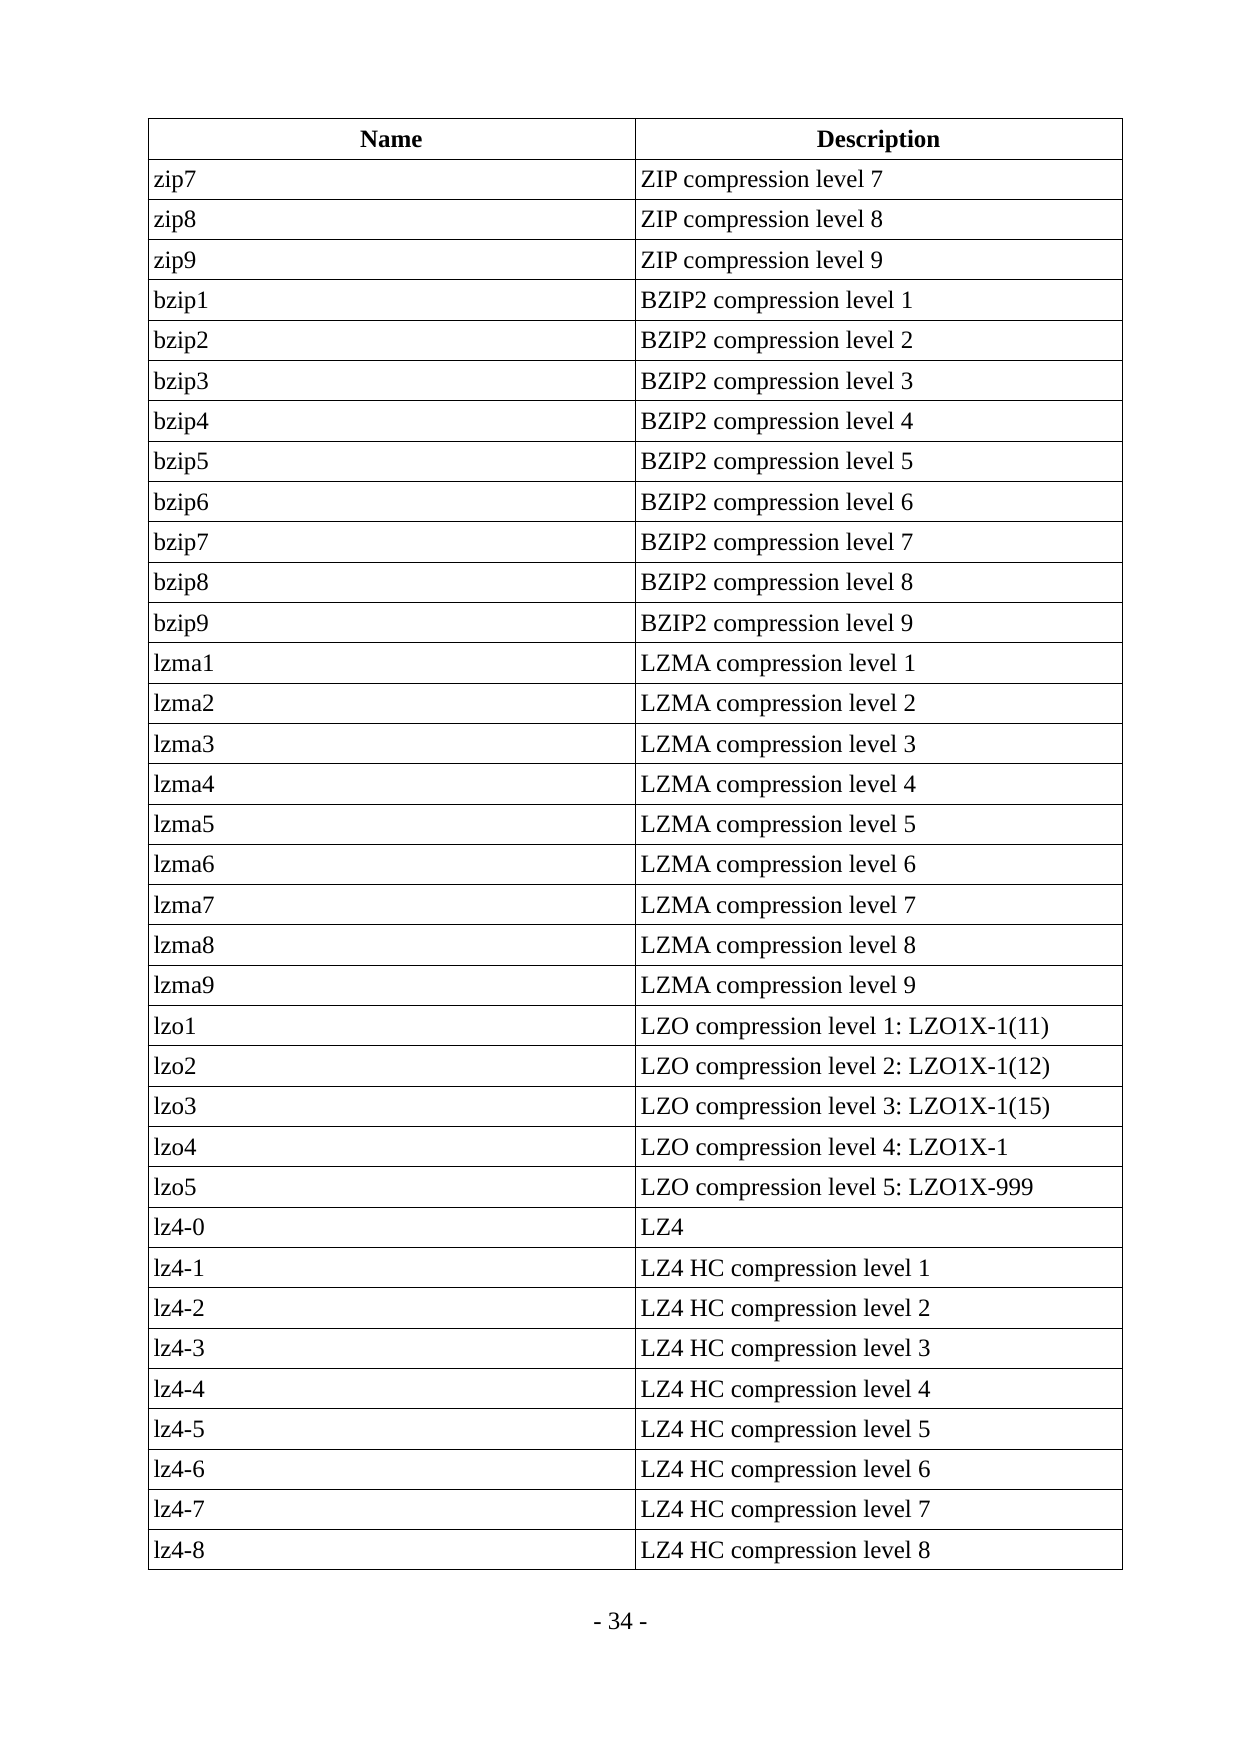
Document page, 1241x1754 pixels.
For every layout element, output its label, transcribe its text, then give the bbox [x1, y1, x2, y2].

table_cell LZMA compression level 6 [636, 845, 1122, 884]
table_cell BZIP2 compression level 2 [636, 321, 1122, 360]
table_cell lzo5 [149, 1167, 635, 1207]
table_cell lzma6 [149, 845, 635, 884]
table_cell lzo4 [149, 1127, 635, 1166]
table_cell LZMA compression level 8 [636, 925, 1122, 965]
table_cell LZ4 HC compression level 2 [636, 1288, 1122, 1327]
table_cell lz4-4 [149, 1369, 635, 1408]
table_cell lzma9 [149, 966, 635, 1005]
table_cell LZ4 HC compression level 7 [636, 1490, 1122, 1529]
table_cell BZIP2 compression level 3 [636, 361, 1122, 400]
table_cell bzip5 [149, 442, 635, 481]
table_cell lzma5 [149, 805, 635, 844]
table_cell LZMA compression level 3 [636, 724, 1122, 763]
table_cell lz4-6 [149, 1450, 635, 1489]
table_cell LZ4 HC compression level 5 [636, 1409, 1122, 1448]
table_cell bzip1 [149, 280, 635, 320]
table_cell LZMA compression level 9 [636, 966, 1122, 1005]
table_cell LZO compression level 4: LZO1X-1 [636, 1127, 1122, 1166]
table_cell lzma7 [149, 885, 635, 924]
table_cell zip8 [149, 200, 635, 239]
table_cell lzma2 [149, 684, 635, 723]
table_cell BZIP2 compression level 9 [636, 603, 1122, 642]
table_cell lz4-8 [149, 1530, 635, 1569]
table_cell BZIP2 compression level 4 [636, 401, 1122, 441]
table_cell bzip9 [149, 603, 635, 642]
table_cell lzma8 [149, 925, 635, 965]
table_cell LZMA compression level 7 [636, 885, 1122, 924]
table_cell LZMA compression level 4 [636, 764, 1122, 803]
table_cell bzip3 [149, 361, 635, 400]
table_cell LZ4 HC compression level 6 [636, 1450, 1122, 1489]
table_cell LZO compression level 2: LZO1X-1(12) [636, 1046, 1122, 1086]
table_cell ZIP compression level 9 [636, 240, 1122, 279]
table_cell zip9 [149, 240, 635, 279]
table_cell BZIP2 compression level 5 [636, 442, 1122, 481]
table_cell lz4-0 [149, 1208, 635, 1247]
table_header Description [636, 119, 1122, 158]
table_cell LZ4 HC compression level 3 [636, 1329, 1122, 1368]
table_cell lz4-3 [149, 1329, 635, 1368]
table_cell lzo1 [149, 1006, 635, 1045]
table_cell lz4-7 [149, 1490, 635, 1529]
table_cell bzip7 [149, 522, 635, 562]
table_cell lzo3 [149, 1087, 635, 1126]
table_cell lzma1 [149, 643, 635, 682]
table_header Name [149, 119, 635, 158]
table_cell LZ4 HC compression level 4 [636, 1369, 1122, 1408]
table_cell bzip6 [149, 482, 635, 521]
table_cell LZMA compression level 5 [636, 805, 1122, 844]
table_cell bzip8 [149, 563, 635, 602]
table_cell BZIP2 compression level 1 [636, 280, 1122, 320]
table_cell bzip4 [149, 401, 635, 441]
table_cell LZO compression level 3: LZO1X-1(15) [636, 1087, 1122, 1126]
table_cell LZO compression level 5: LZO1X-999 [636, 1167, 1122, 1207]
table_cell lz4-5 [149, 1409, 635, 1448]
table_cell ZIP compression level 8 [636, 200, 1122, 239]
table_cell LZMA compression level 1 [636, 643, 1122, 682]
table_cell lz4-2 [149, 1288, 635, 1327]
table_cell LZ4 [636, 1208, 1122, 1247]
table_cell lzo2 [149, 1046, 635, 1086]
table_cell LZ4 HC compression level 1 [636, 1248, 1122, 1287]
table_cell LZMA compression level 2 [636, 684, 1122, 723]
table_cell lzma3 [149, 724, 635, 763]
table_cell LZ4 HC compression level 8 [636, 1530, 1122, 1569]
table_cell lzma4 [149, 764, 635, 803]
table_cell BZIP2 compression level 8 [636, 563, 1122, 602]
table_cell ZIP compression level 7 [636, 160, 1122, 199]
table_cell zip7 [149, 160, 635, 199]
table_cell lz4-1 [149, 1248, 635, 1287]
table_cell BZIP2 compression level 7 [636, 522, 1122, 562]
table_cell bzip2 [149, 321, 635, 360]
table_cell BZIP2 compression level 6 [636, 482, 1122, 521]
table_cell LZO compression level 1: LZO1X-1(11) [636, 1006, 1122, 1045]
